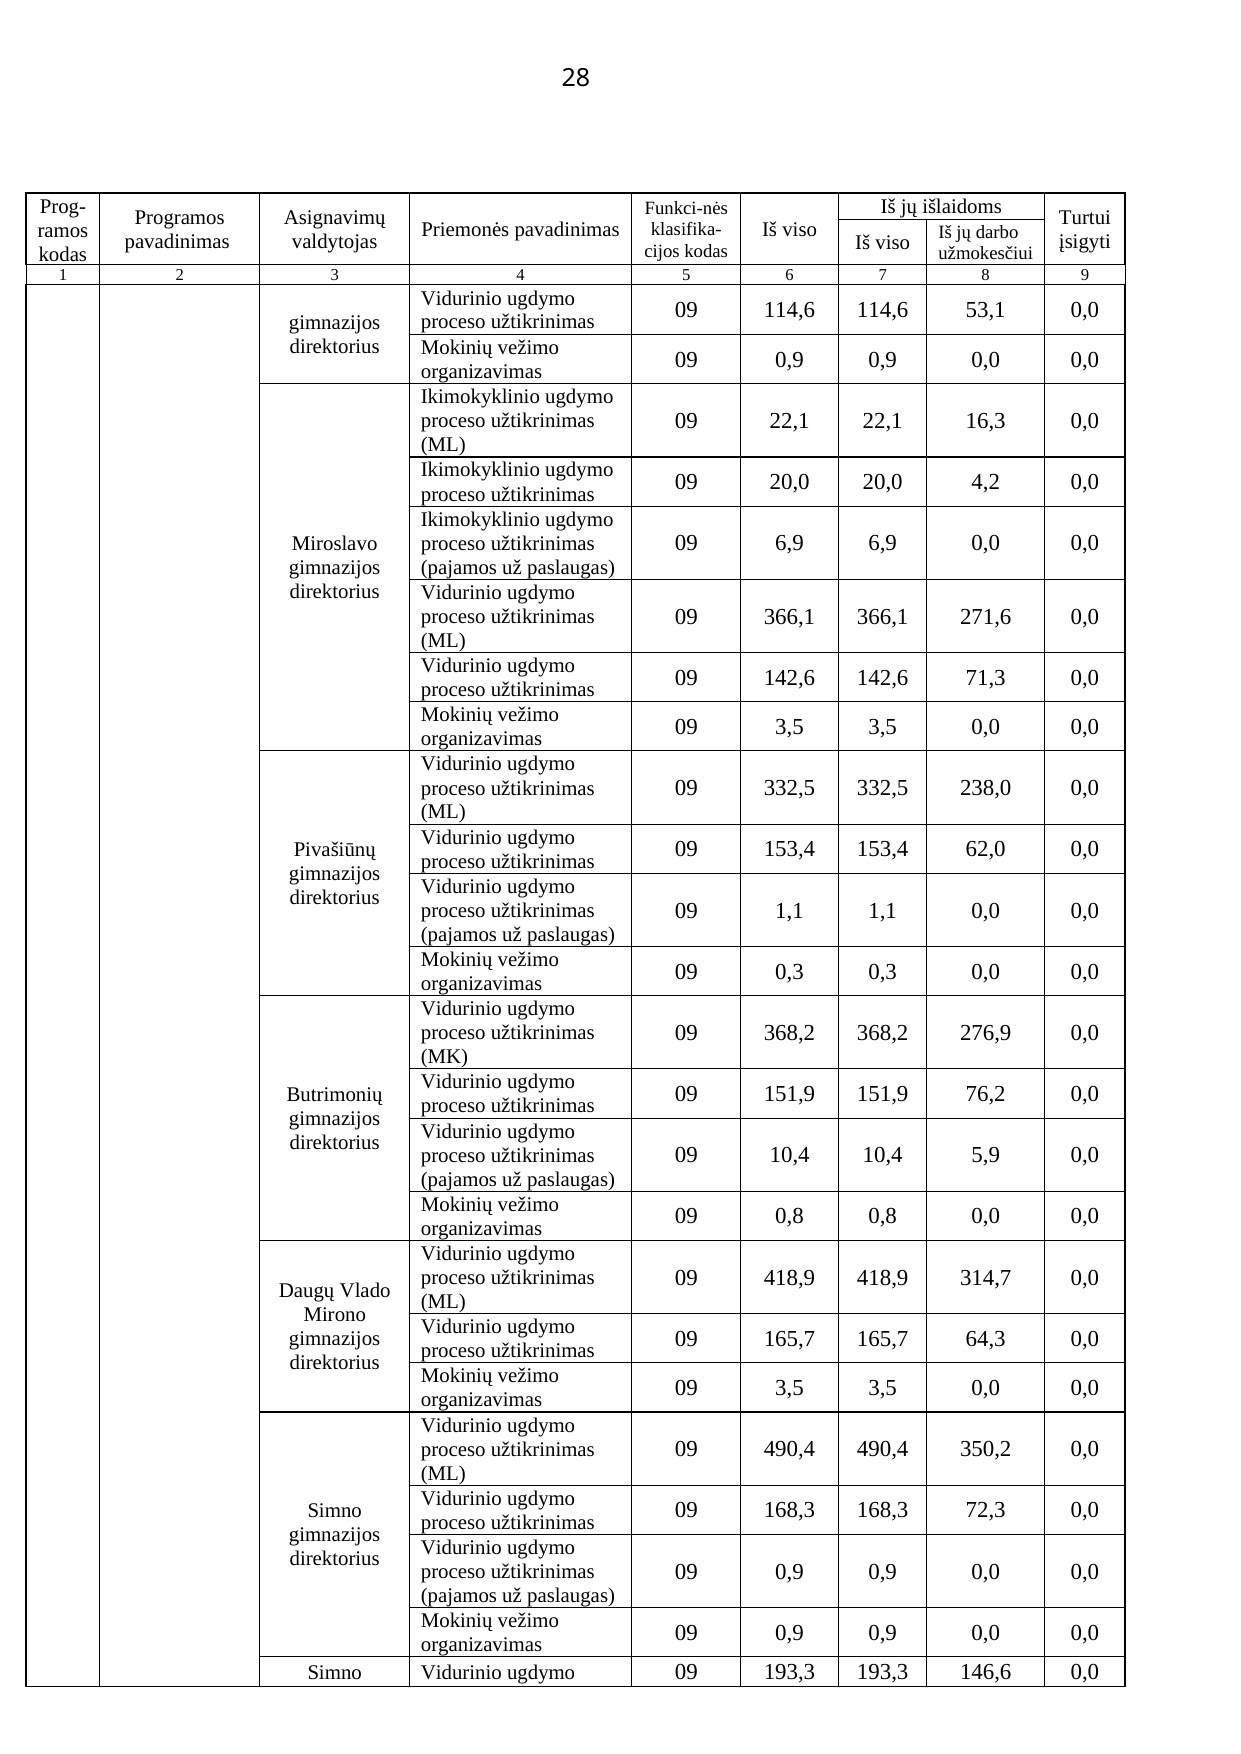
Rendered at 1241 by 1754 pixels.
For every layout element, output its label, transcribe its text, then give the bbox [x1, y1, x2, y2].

table_cell gimnazijos direktorius [260, 285, 409, 383]
table_cell Ikimokyklinio ugdymo proceso užtikrinimas (pajamos už paslaugas) [410, 507, 631, 579]
table_cell 0,0 [1045, 1069, 1124, 1117]
table_cell Iš viso [839, 220, 926, 264]
table_cell Mokinių vežimo organizavimas [410, 335, 631, 383]
table_cell 366,1 [741, 580, 838, 652]
table_cell 0,0 [1045, 580, 1124, 652]
table_cell 0,0 [1045, 874, 1124, 946]
table_cell 0,9 [839, 1535, 926, 1607]
table_cell 153,4 [741, 825, 838, 873]
table_cell 09 [632, 1314, 740, 1362]
table_cell 09 [632, 285, 740, 334]
table_cell 20,0 [839, 458, 926, 506]
table_cell 10,4 [839, 1119, 926, 1191]
table_cell Vidurinio ugdymo [410, 1657, 631, 1686]
table_cell 142,6 [839, 653, 926, 701]
table_cell 09 [632, 1657, 740, 1686]
table_cell 1,1 [839, 874, 926, 946]
table_cell 72,3 [927, 1486, 1044, 1534]
table_cell Vidurinio ugdymo proceso užtikrinimas [410, 653, 631, 701]
table_cell 0,9 [741, 1535, 838, 1607]
table_cell 09 [632, 1119, 740, 1191]
table_cell 332,5 [741, 751, 838, 823]
table_cell 0,9 [741, 1608, 838, 1656]
table_cell 1,1 [741, 874, 838, 946]
table_cell 62,0 [927, 825, 1044, 873]
table_cell 09 [632, 384, 740, 456]
table_cell 332,5 [839, 751, 926, 823]
table_cell Mokinių vežimo organizavimas [410, 1363, 631, 1411]
table_cell 193,3 [741, 1657, 838, 1686]
table_cell 151,9 [741, 1069, 838, 1117]
table_cell 0,0 [1045, 751, 1124, 823]
table_cell 3,5 [839, 702, 926, 750]
table_cell Simno [260, 1657, 409, 1686]
table_cell 0,9 [741, 335, 838, 383]
table_cell [100, 285, 259, 1686]
table_cell 0,0 [1045, 825, 1124, 873]
table_cell 0,0 [1045, 653, 1124, 701]
table_cell Iš jų darbo užmokesčiui [927, 220, 1044, 264]
table_cell 64,3 [927, 1314, 1044, 1362]
table_cell 09 [632, 1608, 740, 1656]
table_cell Mokinių vežimo organizavimas [410, 947, 631, 995]
table_cell Vidurinio ugdymo proceso užtikrinimas (MK) [410, 996, 631, 1068]
table_cell 5 [632, 265, 740, 284]
table_cell 3,5 [741, 702, 838, 750]
table_cell 6,9 [741, 507, 838, 579]
table_cell 0,0 [1045, 1314, 1124, 1362]
table_cell Vidurinio ugdymo proceso užtikrinimas [410, 1069, 631, 1117]
table_cell 153,4 [839, 825, 926, 873]
table_cell 0,0 [927, 1535, 1044, 1607]
table_cell 53,1 [927, 285, 1044, 334]
table_cell 418,9 [839, 1241, 926, 1313]
table_cell 09 [632, 335, 740, 383]
table_cell Daugų Vlado Mirono gimnazijos direktorius [260, 1241, 409, 1411]
table_cell 0,0 [1045, 1363, 1124, 1411]
table_cell 368,2 [839, 996, 926, 1068]
table_cell 271,6 [927, 580, 1044, 652]
table_cell 114,6 [839, 285, 926, 334]
table_cell Mokinių vežimo organizavimas [410, 702, 631, 750]
table_cell 20,0 [741, 458, 838, 506]
table_header Asignavimų valdytojas [260, 194, 409, 264]
table_cell Mokinių vežimo organizavimas [410, 1192, 631, 1240]
table_cell Vidurinio ugdymo proceso užtikrinimas (ML) [410, 580, 631, 652]
table_cell 09 [632, 874, 740, 946]
table_cell 165,7 [741, 1314, 838, 1362]
table_cell 0,0 [1045, 384, 1124, 456]
table_header Programos pavadinimas [100, 194, 259, 264]
table_cell 0,0 [927, 1363, 1044, 1411]
table_cell 09 [632, 1486, 740, 1534]
table_cell 09 [632, 1413, 740, 1485]
table_cell 6 [741, 265, 838, 284]
table_cell 165,7 [839, 1314, 926, 1362]
table_cell 0,0 [1045, 1535, 1124, 1607]
table_cell [27, 285, 99, 1686]
table_cell Mokinių vežimo organizavimas [410, 1608, 631, 1656]
table_cell 114,6 [741, 285, 838, 334]
table_cell 0,0 [927, 1192, 1044, 1240]
table_cell 0,0 [1045, 1657, 1124, 1686]
table_cell 0,0 [1045, 1119, 1124, 1191]
table_cell Vidurinio ugdymo proceso užtikrinimas [410, 285, 631, 334]
table_cell 238,0 [927, 751, 1044, 823]
table_cell Miroslavo gimnazijos direktorius [260, 384, 409, 750]
table_cell Vidurinio ugdymo proceso užtikrinimas (ML) [410, 751, 631, 823]
table_cell 0,0 [927, 947, 1044, 995]
table_cell Vidurinio ugdymo proceso užtikrinimas (pajamos už paslaugas) [410, 1119, 631, 1191]
table_cell 0,0 [1045, 702, 1124, 750]
table_cell 0,3 [839, 947, 926, 995]
table_header Prog-ramos kodas [27, 194, 99, 264]
table_cell 0,8 [839, 1192, 926, 1240]
table_cell 276,9 [927, 996, 1044, 1068]
table_cell 350,2 [927, 1413, 1044, 1485]
table_cell Vidurinio ugdymo proceso užtikrinimas [410, 825, 631, 873]
table_cell 168,3 [839, 1486, 926, 1534]
table_cell Butrimonių gimnazijos direktorius [260, 996, 409, 1240]
table_cell 0,0 [1045, 1486, 1124, 1534]
table_cell 71,3 [927, 653, 1044, 701]
table_cell 22,1 [741, 384, 838, 456]
table_cell Vidurinio ugdymo proceso užtikrinimas (ML) [410, 1241, 631, 1313]
table_cell 314,7 [927, 1241, 1044, 1313]
table_cell 09 [632, 702, 740, 750]
table_cell 418,9 [741, 1241, 838, 1313]
table_cell 366,1 [839, 580, 926, 652]
table_cell 0,0 [927, 874, 1044, 946]
table_header Priemonės pavadinimas [410, 194, 631, 264]
table_cell 0,0 [927, 702, 1044, 750]
table_cell Vidurinio ugdymo proceso užtikrinimas [410, 1314, 631, 1362]
table_cell 10,4 [741, 1119, 838, 1191]
table_cell 142,6 [741, 653, 838, 701]
table_cell 0,0 [927, 335, 1044, 383]
table_header Funkci-nės klasifika-cijos kodas [632, 194, 740, 264]
table_cell 09 [632, 507, 740, 579]
table_cell 09 [632, 458, 740, 506]
table_cell 09 [632, 947, 740, 995]
table_cell 0,0 [1045, 1608, 1124, 1656]
table_cell 0,0 [1045, 1413, 1124, 1485]
table_cell 16,3 [927, 384, 1044, 456]
table_cell 2 [100, 265, 259, 284]
table_cell 09 [632, 1069, 740, 1117]
table_cell Ikimokyklinio ugdymo proceso užtikrinimas [410, 458, 631, 506]
table_cell Ikimokyklinio ugdymo proceso užtikrinimas (ML) [410, 384, 631, 456]
table_header Iš jų išlaidoms [839, 194, 1044, 218]
table_cell 3 [260, 265, 409, 284]
table_cell 09 [632, 580, 740, 652]
table_cell Pivašiūnų gimnazijos direktorius [260, 751, 409, 995]
table_cell 7 [839, 265, 926, 284]
table_cell 3,5 [839, 1363, 926, 1411]
table_cell 0,0 [1045, 458, 1124, 506]
table_header Iš viso [741, 194, 838, 264]
table_cell 09 [632, 1192, 740, 1240]
table_cell 0,3 [741, 947, 838, 995]
table_cell 490,4 [839, 1413, 926, 1485]
table_cell 5,9 [927, 1119, 1044, 1191]
table_cell 168,3 [741, 1486, 838, 1534]
table_cell 22,1 [839, 384, 926, 456]
table_cell 0,9 [839, 1608, 926, 1656]
table_cell 76,2 [927, 1069, 1044, 1117]
table_cell Vidurinio ugdymo proceso užtikrinimas (ML) [410, 1413, 631, 1485]
table_cell 1 [27, 265, 99, 284]
table_cell 9 [1045, 265, 1125, 284]
table_cell 3,5 [741, 1363, 838, 1411]
table_cell 09 [632, 653, 740, 701]
table_cell 0,0 [1045, 1241, 1124, 1313]
table_cell 09 [632, 1241, 740, 1313]
table_cell 0,0 [1045, 285, 1124, 334]
table_cell 09 [632, 825, 740, 873]
table_cell 0,0 [927, 507, 1044, 579]
table_cell 0,0 [1045, 947, 1124, 995]
table_cell 0,0 [1045, 335, 1124, 383]
table_cell 0,0 [1045, 1192, 1124, 1240]
table_cell 4 [410, 265, 631, 284]
table_cell 0,9 [839, 335, 926, 383]
table_cell 09 [632, 1363, 740, 1411]
table_cell 8 [927, 265, 1044, 284]
table_cell 09 [632, 751, 740, 823]
table_cell 0,0 [1045, 996, 1124, 1068]
table_cell 09 [632, 996, 740, 1068]
table_cell 0,0 [927, 1608, 1044, 1656]
table_cell 6,9 [839, 507, 926, 579]
table_cell 151,9 [839, 1069, 926, 1117]
table_cell 4,2 [927, 458, 1044, 506]
table_cell Vidurinio ugdymo proceso užtikrinimas [410, 1486, 631, 1534]
table_cell 146,6 [927, 1657, 1044, 1686]
table_cell 0,0 [1045, 507, 1124, 579]
table_cell 0,8 [741, 1192, 838, 1240]
table_cell Vidurinio ugdymo proceso užtikrinimas (pajamos už paslaugas) [410, 874, 631, 946]
table_cell Simno gimnazijos direktorius [260, 1413, 409, 1656]
table_cell 193,3 [839, 1657, 926, 1686]
table_header Turtui įsigyti [1045, 194, 1124, 264]
table_cell 09 [632, 1535, 740, 1607]
table_cell 368,2 [741, 996, 838, 1068]
table_cell 490,4 [741, 1413, 838, 1485]
table_cell Vidurinio ugdymo proceso užtikrinimas (pajamos už paslaugas) [410, 1535, 631, 1607]
